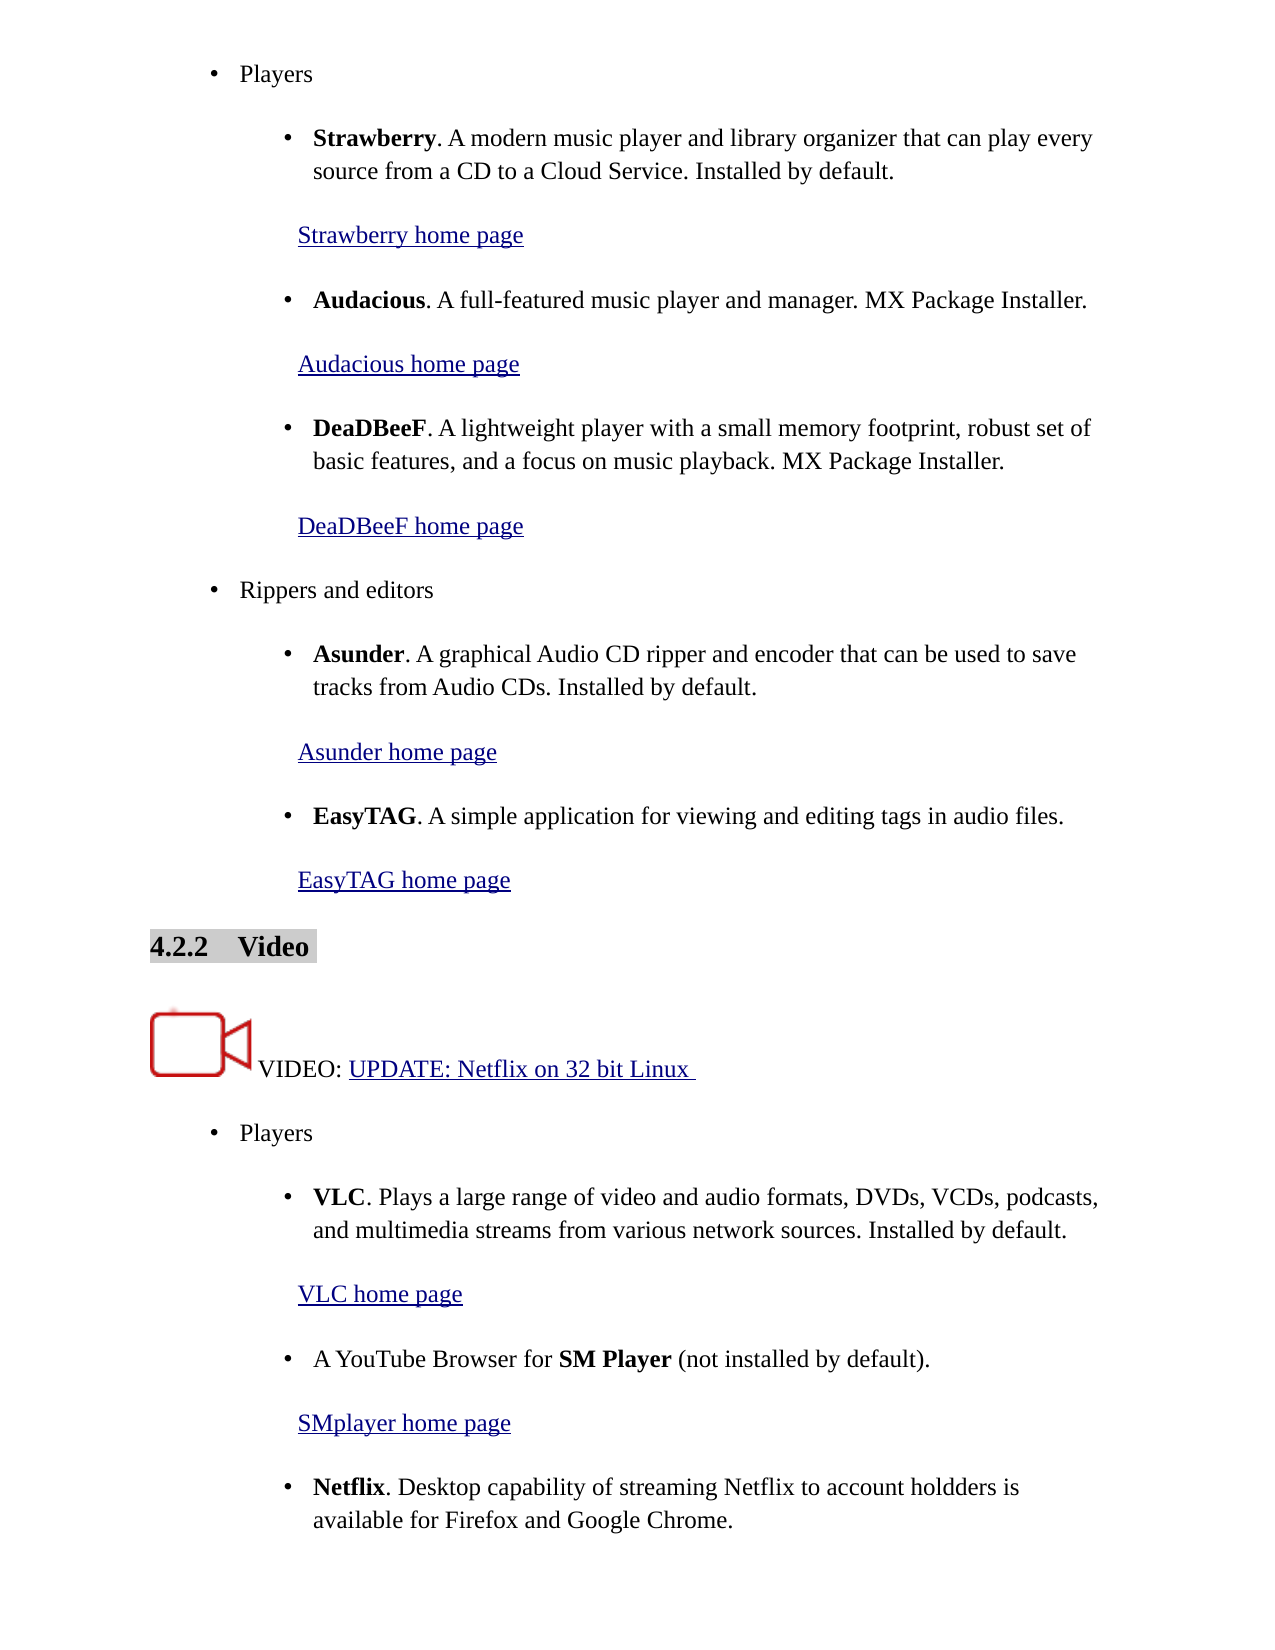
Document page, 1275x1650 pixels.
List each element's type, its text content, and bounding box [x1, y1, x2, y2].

list Audacious home page [268, 349, 1125, 378]
list DeaDBeeF home page [268, 511, 1125, 539]
list Rippers and editors [210, 575, 1109, 604]
list EasyTAG. A simple application for viewing and editing tags in audio files. [283, 801, 1109, 829]
list Asunder. A graphical Audio CD ripper and encoder that can be used to save tracks from Audio CDs. Installed by default. [283, 639, 1109, 701]
list VLC home page [268, 1279, 1125, 1308]
list DeaDBeeF. A lightweight player with a small memory footprint, robust set of basic features, and a focus on music playback. MX Package Installer. [283, 413, 1109, 475]
list EasyTAG home page [268, 865, 1125, 894]
list Audacious. A full-featured music player and manager. MX Package Installer. [283, 285, 1109, 314]
subtitle 4.2.2 Video [150, 929, 1125, 963]
list SMplayer home page [268, 1408, 1125, 1437]
list Netflix. Desktop capability of streaming Netflix to account holdders is available for Firefox and Google Chrome. [283, 1472, 1109, 1534]
list Players [210, 1118, 1109, 1147]
list Players [210, 59, 1109, 88]
text VIDEO: UPDATE: Netflix on 32 bit Linux [150, 994, 1125, 1082]
list VLC. Plays a large range of video and audio formats, DVDs, VCDs, podcasts, and multimedia streams from various network sources. Installed by default. [283, 1182, 1109, 1244]
list Strawberry. A modern music player and library organizer that can play every source from a CD to a Cloud Service. Installed by default. [283, 123, 1109, 185]
list Strawberry home page [268, 221, 1125, 249]
list A YouTube Browser for SM Player (not installed by default). [283, 1344, 1109, 1372]
picture [150, 994, 252, 1077]
list Asunder home page [268, 737, 1125, 765]
